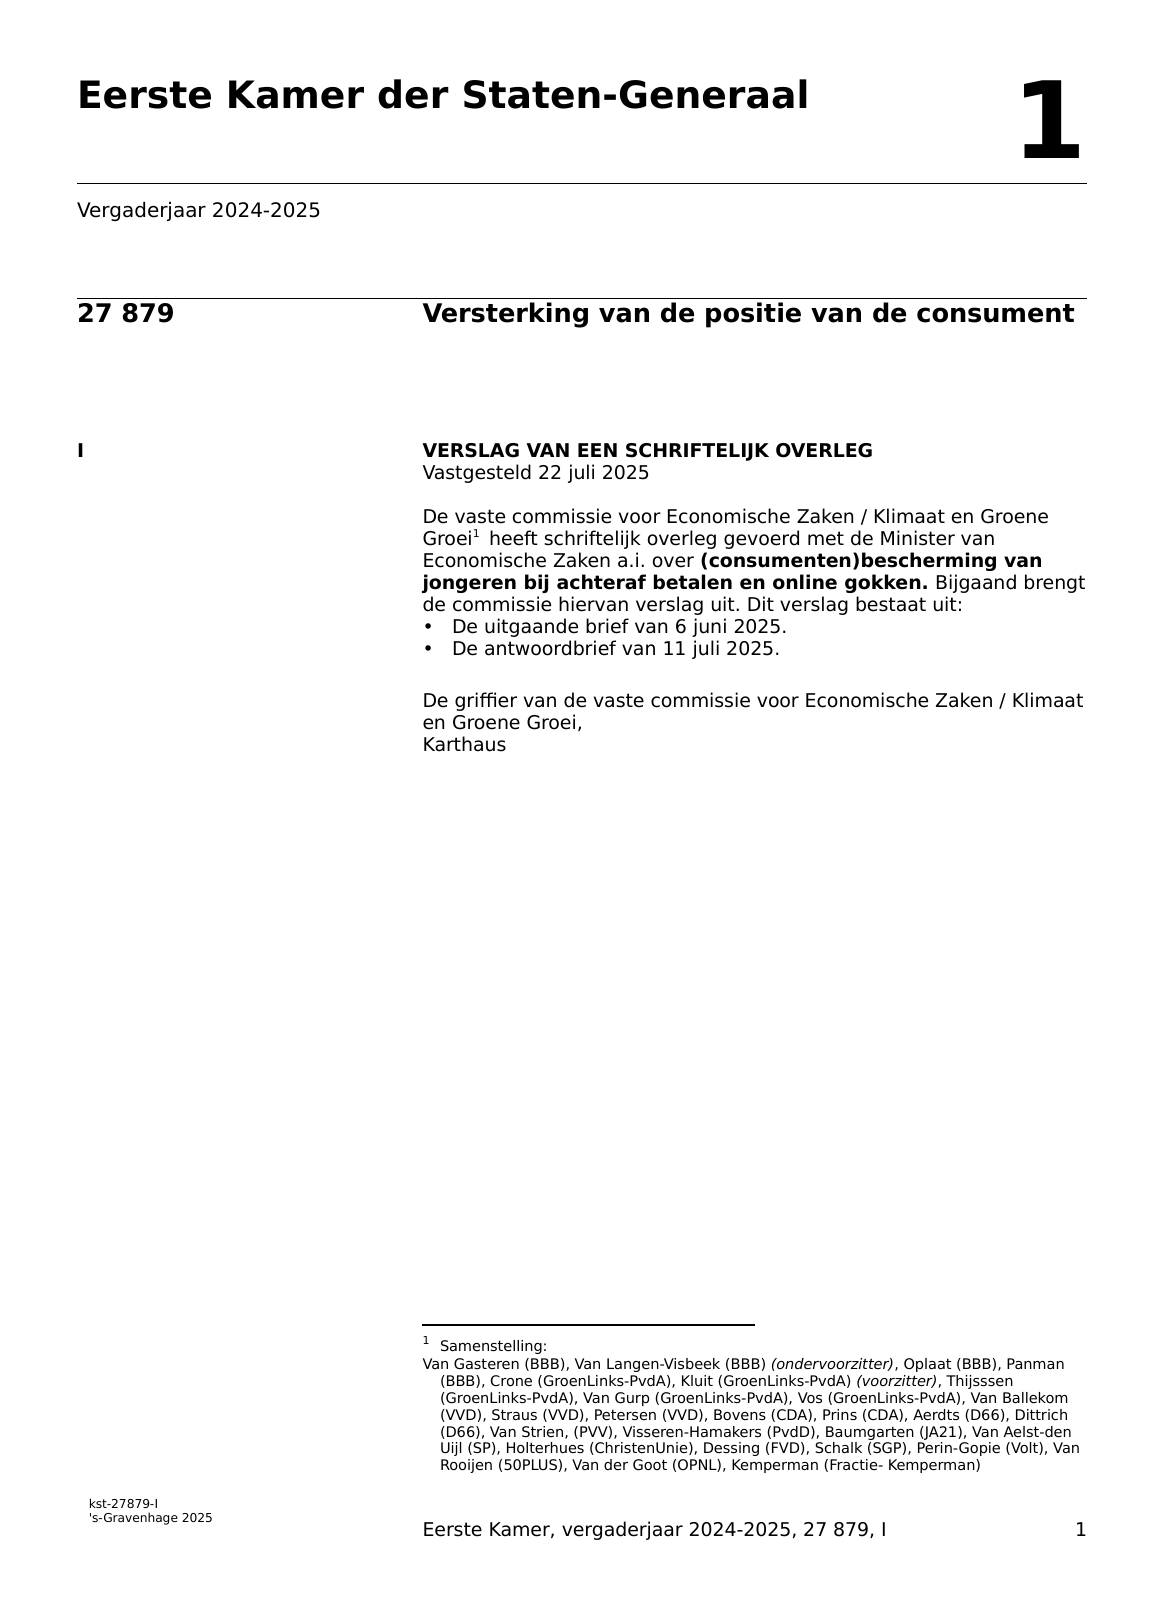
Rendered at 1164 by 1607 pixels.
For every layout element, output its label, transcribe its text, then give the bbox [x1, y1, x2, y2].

text De griffier van de vaste commissie voor Economische Zaken / Klimaat en Groene Groei, Karthaus [422, 690, 1087, 756]
text Samenstelling: [422, 1334, 1087, 1356]
subtitle 27 879 Versterking van de positie van de consument [77, 299, 1087, 329]
text • De antwoordbrief van 11 juli 2025. [422, 638, 1087, 660]
text • De uitgaande brief van 6 juni 2025. [422, 616, 1087, 638]
text De vaste commissie voor Economische Zaken / Klimaat en Groene Groei heeft schriftelijk overleg gevoerd met de Minister van Economische Zaken a.i. over (consumenten)bescherming van jongeren bij achteraf betalen en online gokken. Bijgaand brengt de commissie hiervan verslag uit. Dit verslag bestaat uit: [422, 506, 1087, 616]
subtitle I VERSLAG VAN EEN SCHRIFTELIJK OVERLEG [77, 440, 1087, 462]
text Van Gasteren (BBB), Van Langen-Visbeek (BBB) (ondervoorzitter), Oplaat (BBB), Panman (BBB), Crone (GroenLinks-PvdA), Kluit (GroenLinks-PvdA) (voorzitter), Thijsssen (GroenLinks-PvdA), Van Gurp (GroenLinks-PvdA), Vos (GroenLinks-PvdA), Van Ballekom (VVD), Straus (VVD), Petersen (VVD), Bovens (CDA), Prins (CDA), Aerdts (D66), Dittrich (D66), Van Strien, (PVV), Visseren-Hamakers (PvdD), Baumgarten (JA21), Van Aelst-den Uijl (SP), Holterhues (ChristenUnie), Dessing (FVD), Schalk (SGP), Perin-Gopie (Volt), Van Rooijen (50PLUS), Van der Goot (OPNL), Kemperman (Fractie- Kemperman) [422, 1356, 1087, 1474]
table_cell Vergaderjaar 2024-2025 [77, 184, 1087, 298]
text Vastgesteld 22 juli 2025 [422, 462, 1087, 484]
table_header Eerste Kamer der Staten-Generaal [77, 59, 886, 183]
table_header 1 [886, 59, 1087, 183]
text 's-Gravenhage 2025 [88, 1511, 323, 1525]
text kst-27879-I [88, 1497, 323, 1511]
